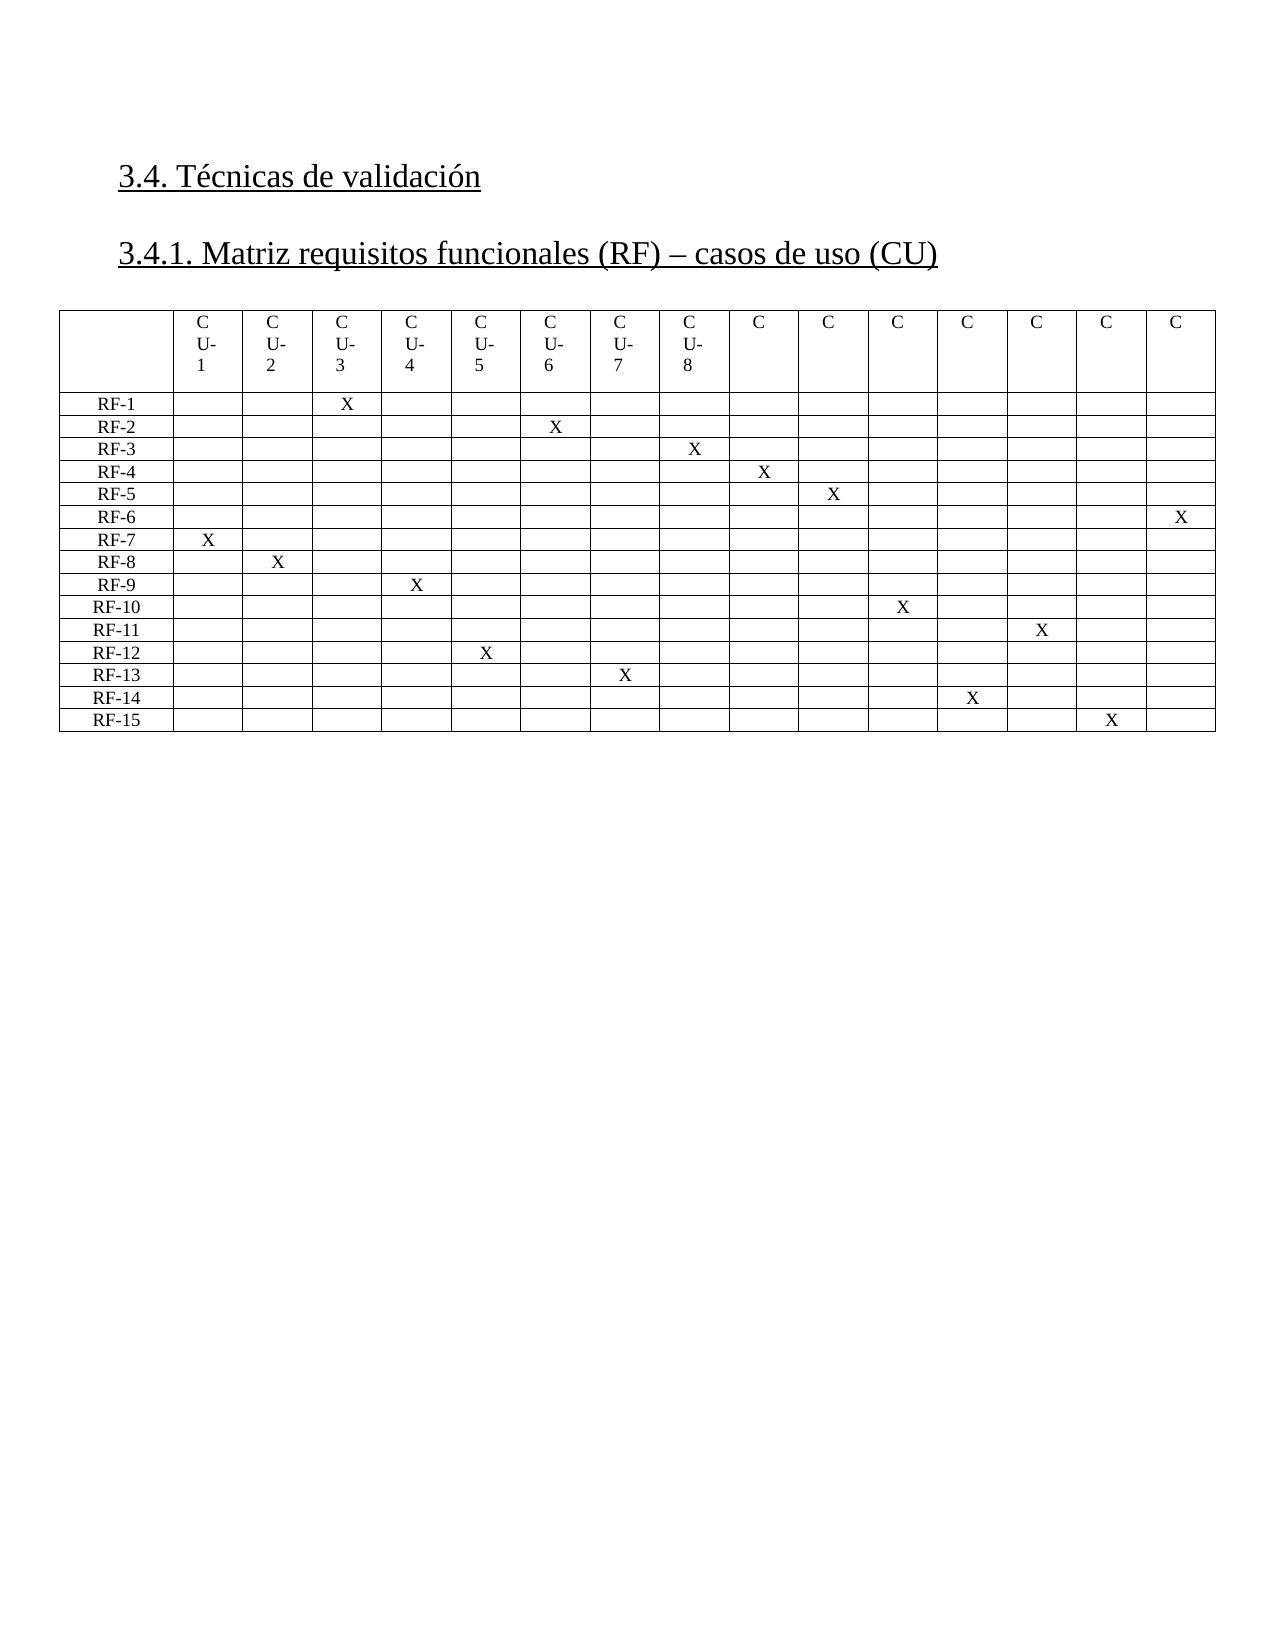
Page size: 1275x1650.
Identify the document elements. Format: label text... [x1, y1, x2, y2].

table_cell RF-15 [60, 709, 173, 731]
table_cell [591, 461, 659, 482]
table_cell [869, 642, 937, 663]
table_cell [938, 506, 1007, 527]
table_cell RF-4 [60, 461, 173, 482]
table_cell [799, 529, 868, 550]
table_cell [591, 596, 659, 618]
table_cell [938, 438, 1007, 460]
table_cell [1008, 416, 1076, 437]
table_cell [938, 619, 1007, 641]
table_cell [452, 687, 520, 708]
table_cell [521, 551, 590, 573]
table_cell [243, 438, 312, 460]
table_cell [799, 416, 868, 437]
table_cell RF-11 [60, 619, 173, 641]
table_cell [938, 529, 1007, 550]
table_cell [660, 393, 729, 414]
table_cell X [1147, 506, 1215, 527]
table_cell [382, 506, 451, 527]
table_cell [1077, 461, 1146, 482]
table_cell [452, 551, 520, 573]
table_cell [243, 596, 312, 618]
table_cell RF-14 [60, 687, 173, 708]
table_cell [799, 687, 868, 708]
table_cell [938, 461, 1007, 482]
table_cell [313, 687, 381, 708]
table_cell X [174, 529, 242, 550]
table_cell [243, 642, 312, 663]
table_cell [938, 709, 1007, 731]
table_cell [1077, 483, 1146, 505]
table_cell RF-12 [60, 642, 173, 663]
table_cell [382, 709, 451, 731]
table_cell [243, 506, 312, 527]
table_cell [938, 642, 1007, 663]
table_cell [452, 483, 520, 505]
table_header CU-5 [452, 311, 520, 392]
table_cell [1147, 416, 1215, 437]
table_header CU-15 [1147, 311, 1215, 392]
table_cell [174, 709, 242, 731]
table_cell [730, 664, 798, 686]
table_cell [313, 574, 381, 595]
table_cell [521, 642, 590, 663]
table_cell [313, 529, 381, 550]
table_cell [382, 438, 451, 460]
table_cell X [660, 438, 729, 460]
table_cell [591, 709, 659, 731]
table_cell [1008, 596, 1076, 618]
table_cell [313, 664, 381, 686]
table_cell [799, 709, 868, 731]
table_cell [382, 529, 451, 550]
table_cell [521, 461, 590, 482]
table_cell [938, 664, 1007, 686]
table_cell [1008, 529, 1076, 550]
table_cell [1147, 574, 1215, 595]
table_cell [1147, 596, 1215, 618]
table_cell [799, 438, 868, 460]
table_cell [243, 619, 312, 641]
table_cell X [1008, 619, 1076, 641]
table_cell [660, 529, 729, 550]
table_cell [799, 393, 868, 414]
table_cell X [799, 483, 868, 505]
table_cell [313, 506, 381, 527]
table_cell X [730, 461, 798, 482]
table_cell [382, 461, 451, 482]
table_cell [313, 642, 381, 663]
table_cell RF-9 [60, 574, 173, 595]
table_cell [1077, 529, 1146, 550]
table_cell [938, 574, 1007, 595]
table_cell [660, 619, 729, 641]
table_cell [730, 687, 798, 708]
table_cell [1008, 393, 1076, 414]
table_cell [1008, 574, 1076, 595]
table_cell [591, 393, 659, 414]
table_cell [313, 619, 381, 641]
table_cell [660, 642, 729, 663]
table_cell [660, 574, 729, 595]
table_cell [660, 416, 729, 437]
table_cell [174, 687, 242, 708]
table_cell [938, 483, 1007, 505]
table_cell [382, 416, 451, 437]
table_header CU-7 [591, 311, 659, 392]
table_cell [869, 438, 937, 460]
table_cell [1008, 642, 1076, 663]
table_cell [1147, 483, 1215, 505]
table_cell [730, 438, 798, 460]
table_cell RF-1 [60, 393, 173, 414]
table_cell [799, 551, 868, 573]
table_cell [1147, 461, 1215, 482]
table_cell [660, 483, 729, 505]
table_cell [1008, 461, 1076, 482]
table_cell [174, 664, 242, 686]
table_cell [1147, 709, 1215, 731]
table_cell RF-5 [60, 483, 173, 505]
table_cell [174, 483, 242, 505]
table_cell [521, 483, 590, 505]
table_cell [1077, 438, 1146, 460]
table_cell [591, 574, 659, 595]
table_cell [1147, 642, 1215, 663]
table_cell [452, 709, 520, 731]
table_cell [521, 687, 590, 708]
table_cell [1077, 619, 1146, 641]
table_cell [869, 506, 937, 527]
table_cell [591, 438, 659, 460]
table_cell RF-2 [60, 416, 173, 437]
table_cell [869, 416, 937, 437]
table_cell [1008, 506, 1076, 527]
table_cell [382, 619, 451, 641]
table_cell X [938, 687, 1007, 708]
table_cell [521, 619, 590, 641]
table_header CU-6 [521, 311, 590, 392]
table_cell [313, 461, 381, 482]
table_cell [1008, 483, 1076, 505]
table_cell [869, 709, 937, 731]
table_cell [869, 483, 937, 505]
table_cell [1077, 687, 1146, 708]
table_cell [730, 574, 798, 595]
table_cell [243, 574, 312, 595]
table_cell [869, 393, 937, 414]
table_cell [174, 393, 242, 414]
table_cell [660, 596, 729, 618]
table_cell [591, 506, 659, 527]
table_cell [730, 619, 798, 641]
table_header CU-8 [660, 311, 729, 392]
table_cell [382, 551, 451, 573]
table_cell X [243, 551, 312, 573]
table_cell [1147, 664, 1215, 686]
table_cell [1147, 619, 1215, 641]
table_cell [382, 483, 451, 505]
table_cell [1008, 551, 1076, 573]
table_cell [174, 438, 242, 460]
table_cell X [521, 416, 590, 437]
table_header CU-10 [799, 311, 868, 392]
table_cell [799, 619, 868, 641]
table_cell X [1077, 709, 1146, 731]
table_cell [1147, 529, 1215, 550]
table_cell [1147, 393, 1215, 414]
table_cell [869, 619, 937, 641]
table_cell [174, 461, 242, 482]
text 3.4. Técnicas de validación [118, 156, 1157, 195]
table_cell [521, 438, 590, 460]
table_cell [869, 574, 937, 595]
table_cell X [313, 393, 381, 414]
table_cell [591, 416, 659, 437]
table_cell [243, 393, 312, 414]
table_cell [869, 687, 937, 708]
table_cell RF-6 [60, 506, 173, 527]
table_cell [452, 619, 520, 641]
table_cell [243, 664, 312, 686]
table_cell RF-8 [60, 551, 173, 573]
table_cell [1077, 596, 1146, 618]
table_cell [521, 393, 590, 414]
table_cell [452, 664, 520, 686]
table_cell [591, 642, 659, 663]
table_cell [1077, 551, 1146, 573]
table_cell [1008, 687, 1076, 708]
table_header CU-1 [174, 311, 242, 392]
table_header CU-12 [938, 311, 1007, 392]
table_header CU-14 [1077, 311, 1146, 392]
table_cell [799, 664, 868, 686]
table_cell [382, 393, 451, 414]
table_cell RF-10 [60, 596, 173, 618]
table_cell [452, 506, 520, 527]
table_header CU-3 [313, 311, 381, 392]
table_cell [591, 551, 659, 573]
table_cell [521, 664, 590, 686]
table_cell [1008, 664, 1076, 686]
table_cell [174, 642, 242, 663]
table_cell RF-3 [60, 438, 173, 460]
table_cell [452, 574, 520, 595]
table_cell [174, 551, 242, 573]
table_cell [730, 483, 798, 505]
table_cell [1077, 506, 1146, 527]
table_cell [591, 529, 659, 550]
table_cell [591, 687, 659, 708]
table_cell [1077, 393, 1146, 414]
table_cell [382, 642, 451, 663]
table_cell [799, 596, 868, 618]
table_cell [521, 506, 590, 527]
table_cell [730, 551, 798, 573]
table_cell [1008, 438, 1076, 460]
table_cell [243, 483, 312, 505]
table_cell RF-7 [60, 529, 173, 550]
table_cell [730, 642, 798, 663]
table_cell [660, 709, 729, 731]
table_cell [730, 506, 798, 527]
table_cell [452, 596, 520, 618]
table_cell [938, 551, 1007, 573]
table_cell [660, 506, 729, 527]
table_cell [243, 687, 312, 708]
table_cell [799, 506, 868, 527]
table_cell [452, 438, 520, 460]
table_cell [313, 483, 381, 505]
table_cell [174, 574, 242, 595]
table_cell [591, 619, 659, 641]
table_cell [869, 461, 937, 482]
table_cell [730, 709, 798, 731]
table_header CU-11 [869, 311, 937, 392]
table_cell [452, 529, 520, 550]
table_cell X [382, 574, 451, 595]
table_cell [869, 551, 937, 573]
table_cell [521, 709, 590, 731]
table_cell X [869, 596, 937, 618]
table_cell [1077, 664, 1146, 686]
table_cell [1008, 709, 1076, 731]
table_cell [660, 461, 729, 482]
table_cell [869, 529, 937, 550]
table_cell [1147, 438, 1215, 460]
table_cell [730, 529, 798, 550]
table_cell RF-13 [60, 664, 173, 686]
table_cell [799, 461, 868, 482]
table_cell [799, 642, 868, 663]
table_header CU-2 [243, 311, 312, 392]
table_cell [174, 506, 242, 527]
table_cell [452, 393, 520, 414]
table_cell [243, 461, 312, 482]
table_cell [174, 596, 242, 618]
table_cell [243, 416, 312, 437]
table_cell [382, 596, 451, 618]
table_header [60, 311, 173, 392]
table_cell X [591, 664, 659, 686]
table_cell [938, 393, 1007, 414]
table_cell [869, 664, 937, 686]
table_cell [660, 687, 729, 708]
table_cell [174, 619, 242, 641]
table_cell [1077, 642, 1146, 663]
table_cell [660, 664, 729, 686]
table_cell [243, 709, 312, 731]
table_cell [452, 461, 520, 482]
table_cell [799, 574, 868, 595]
table_cell [730, 596, 798, 618]
table_cell [730, 416, 798, 437]
table_cell [313, 709, 381, 731]
table_cell [1147, 551, 1215, 573]
table_cell [938, 416, 1007, 437]
table_cell [174, 416, 242, 437]
table_cell [452, 416, 520, 437]
table_cell X [452, 642, 520, 663]
table_cell [1077, 574, 1146, 595]
table_cell [660, 551, 729, 573]
table_cell [382, 664, 451, 686]
table_cell [313, 438, 381, 460]
table_cell [521, 529, 590, 550]
table_cell [313, 551, 381, 573]
table_cell [313, 416, 381, 437]
table_cell [382, 687, 451, 708]
table_cell [591, 483, 659, 505]
table_cell [1077, 416, 1146, 437]
table_cell [938, 596, 1007, 618]
table_cell [521, 574, 590, 595]
table_header CU-4 [382, 311, 451, 392]
table_cell [243, 529, 312, 550]
table_header CU-13 [1008, 311, 1076, 392]
table_cell [521, 596, 590, 618]
text 3.4.1. Matriz requisitos funcionales (RF) – casos de uso (CU) [118, 233, 1157, 271]
table_cell [1147, 687, 1215, 708]
table_cell [730, 393, 798, 414]
table_cell [313, 596, 381, 618]
table_header CU-9 [730, 311, 798, 392]
